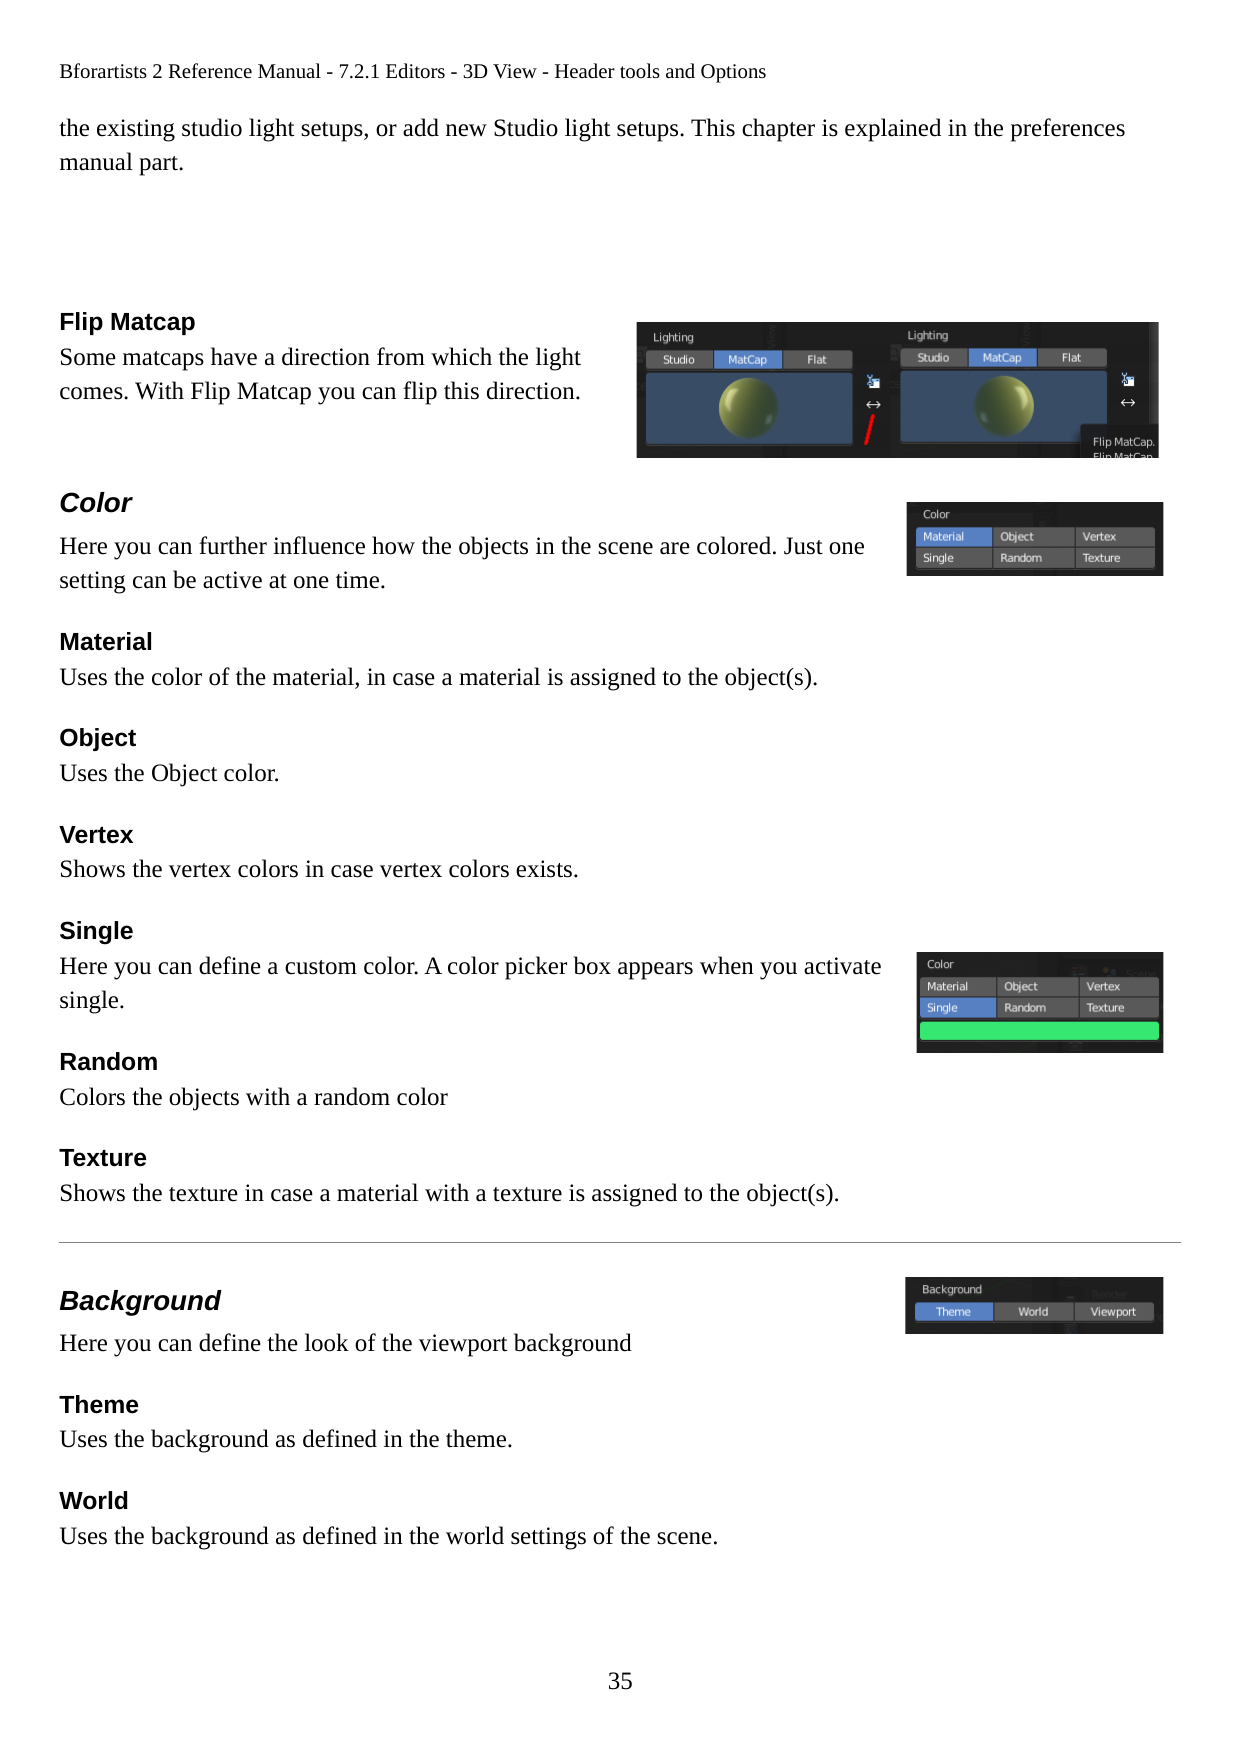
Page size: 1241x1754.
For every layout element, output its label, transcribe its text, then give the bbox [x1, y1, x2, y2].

subtitle Vertex [59, 820, 1181, 848]
subtitle Single [59, 916, 1181, 945]
text Uses the background as defined in the theme. [59, 1424, 1181, 1453]
subtitle Background [59, 1284, 905, 1316]
subtitle Theme [59, 1390, 1181, 1418]
picture [905, 1277, 1164, 1334]
text the existing studio light setups, or add new Studio light setups. This chapter is explained in the preferences manual part. [59, 113, 1181, 176]
text Colors the objects with a random color [59, 1082, 1181, 1111]
text Here you can further influence how the objects in the scene are colored. Just one setting can be active at one time. [59, 531, 1181, 594]
text Here you can define the look of the viewport background [59, 1328, 1181, 1357]
subtitle Texture [59, 1143, 1181, 1172]
text Shows the vertex colors in case vertex colors exists. [59, 854, 1181, 883]
text Uses the Object color. [59, 758, 1181, 787]
picture [636, 322, 1159, 458]
subtitle Flip Matcap [59, 307, 1181, 335]
text Uses the color of the material, in case a material is assigned to the object(s). [59, 662, 1181, 691]
text Some matcaps have a direction from which the light comes. With Flip Matcap you can flip this direction. [59, 342, 636, 405]
text Here you can define a custom color. A color picker box appears when you activate single. [59, 951, 1181, 1014]
text Shows the texture in case a material with a texture is assigned to the object(s). [59, 1178, 1181, 1207]
subtitle World [59, 1486, 1181, 1515]
picture [916, 952, 1164, 1053]
text Uses the background as defined in the world settings of the scene. [59, 1521, 1181, 1550]
subtitle Object [59, 723, 1181, 752]
subtitle Material [59, 627, 1181, 656]
subtitle Random [59, 1047, 1181, 1076]
subtitle Color [59, 487, 1181, 518]
picture [906, 502, 1164, 576]
subtitle [1164, 1284, 1181, 1316]
